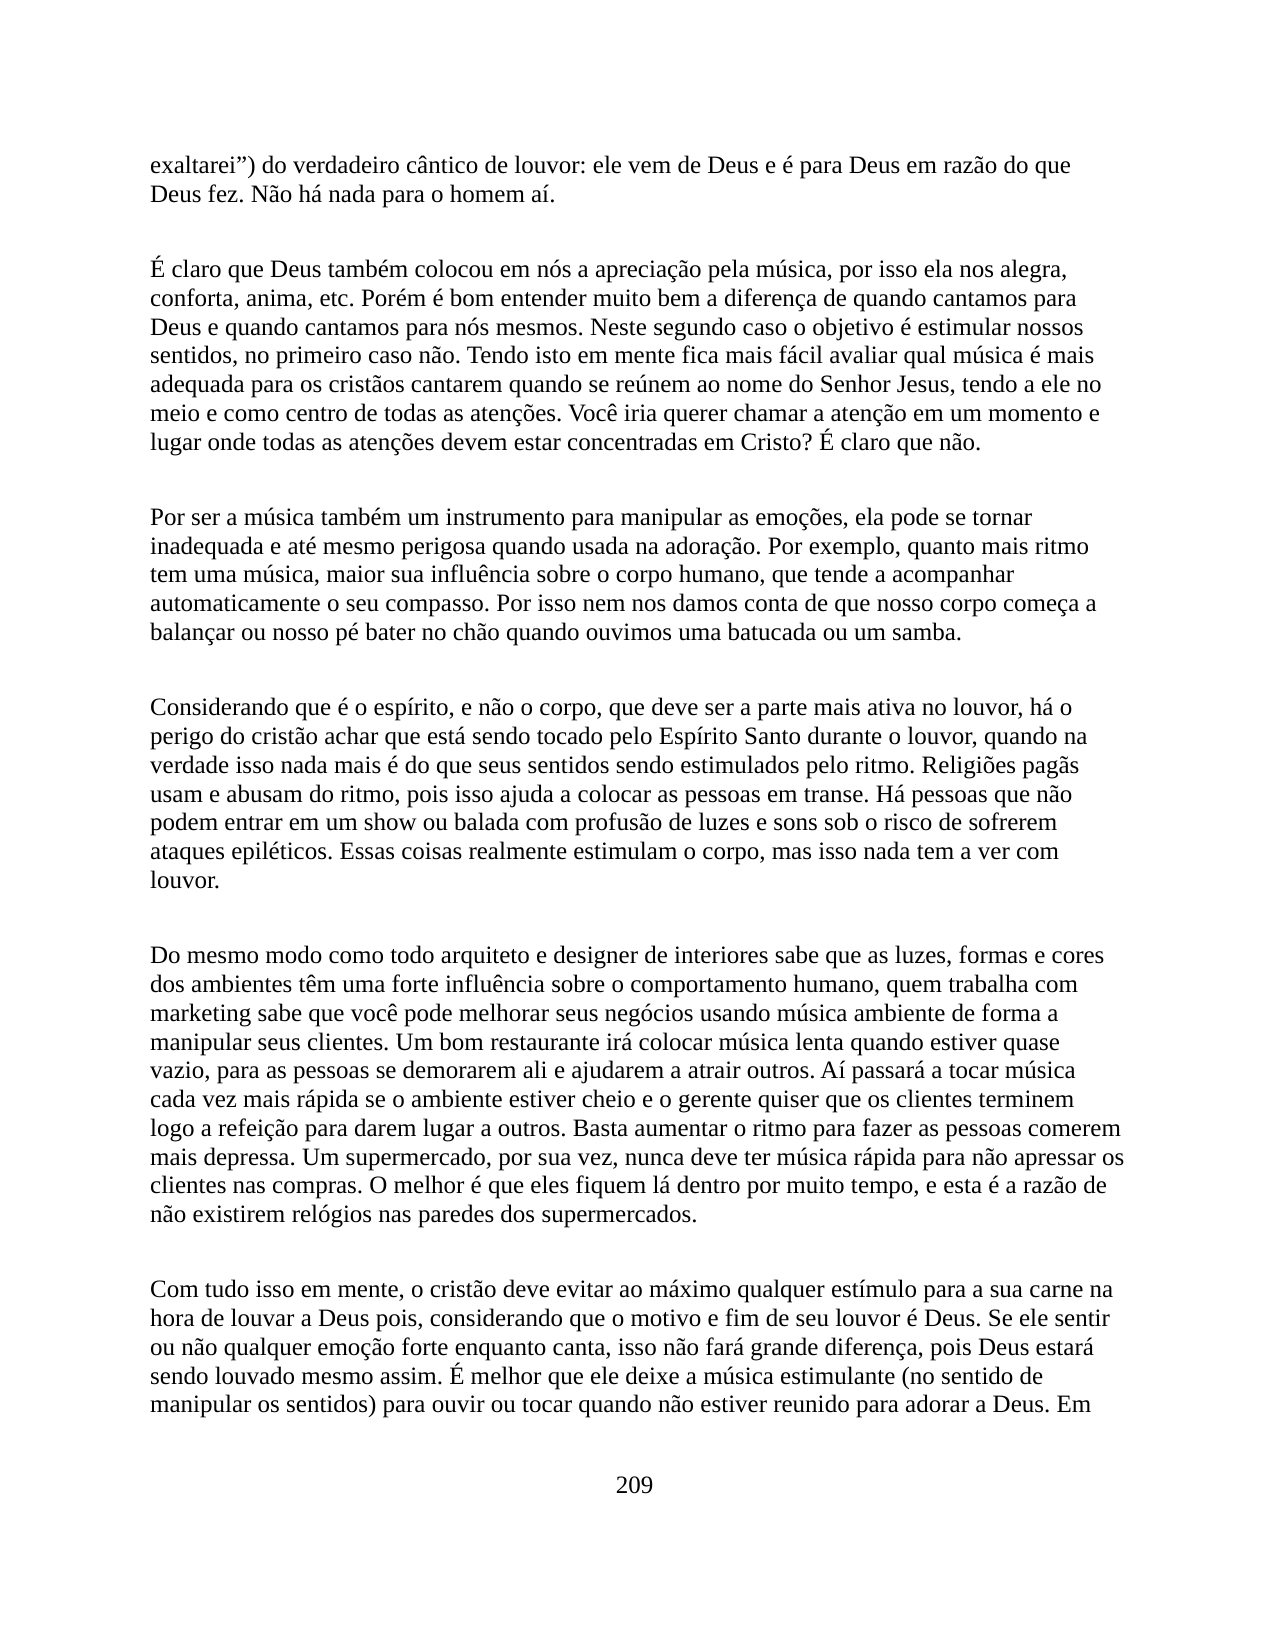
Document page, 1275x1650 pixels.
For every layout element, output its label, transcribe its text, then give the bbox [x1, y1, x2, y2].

text É claro que Deus também colocou em nós a apreciação pela música, por isso ela nos alegra, conforta, anima, etc. Porém é bom entender muito bem a diferença de quando cantamos para Deus e quando cantamos para nós mesmos. Neste segundo caso o objetivo é estimular nossos sentidos, no primeiro caso não. Tendo isto em mente fica mais fácil avaliar qual música é mais adequada para os cristãos cantarem quando se reúnem ao nome do Senhor Jesus, tendo a ele no meio e como centro de todas as atenções. Você iria querer chamar a atenção em um momento e lugar onde todas as atenções devem estar concentradas em Cristo? É claro que não. [150, 225, 1125, 455]
text Considerando que é o espírito, e não o corpo, que deve ser a parte mais ativa no louvor, há o perigo do cristão achar que está sendo tocado pelo Espírito Santo durante o louvor, quando na verdade isso nada mais é do que seus sentidos sendo estimulados pelo ritmo. Religiões pagãs usam e abusam do ritmo, pois isso ajuda a colocar as pessoas em transe. Há pessoas que não podem entrar em um show ou balada com profusão de luzes e sons sob o risco de sofrerem ataques epiléticos. Essas coisas realmente estimulam o corpo, mas isso nada tem a ver com louvor. [150, 664, 1125, 894]
text Por ser a música também um instrumento para manipular as emoções, ela pode se tornar inadequada e até mesmo perigosa quando usada na adoração. Por exemplo, quanto mais ritmo tem uma música, maior sua influência sobre o corpo humano, que tende a acompanhar automaticamente o seu compasso. Por isso nem nos damos conta de que nosso corpo começa a balançar ou nosso pé bater no chão quando ouvimos uma batucada ou um samba. [150, 473, 1125, 646]
text exaltarei”) do verdadeiro cântico de louvor: ele vem de Deus e é para Deus em razão do que Deus fez. Não há nada para o homem aí. [150, 150, 1125, 207]
text Do mesmo modo como todo arquiteto e designer de interiores sabe que as luzes, formas e cores dos ambientes têm uma forte influência sobre o comportamento humano, quem trabalha com marketing sabe que você pode melhorar seus negócios usando música ambiente de forma a manipular seus clientes. Um bom restaurante irá colocar música lenta quando estiver quase vazio, para as pessoas se demorarem ali e ajudarem a atrair outros. Aí passará a tocar música cada vez mais rápida se o ambiente estiver cheio e o gerente quiser que os clientes terminem logo a refeição para darem lugar a outros. Basta aumentar o ritmo para fazer as pessoas comerem mais depressa. Um supermercado, por sua vez, nunca deve ter música rápida para não apressar os clientes nas compras. O melhor é que eles fiquem lá dentro por muito tempo, e esta é a razão de não existirem relógios nas paredes dos supermercados. [150, 912, 1125, 1228]
text Com tudo isso em mente, o cristão deve evitar ao máximo qualquer estímulo para a sua carne na hora de louvar a Deus pois, considerando que o motivo e fim de seu louvor é Deus. Se ele sentir ou não qualquer emoção forte enquanto canta, isso não fará grande diferença, pois Deus estará sendo louvado mesmo assim. É melhor que ele deixe a música estimulante (no sentido de manipular os sentidos) para ouvir ou tocar quando não estiver reunido para adorar a Deus. Em [150, 1246, 1125, 1418]
